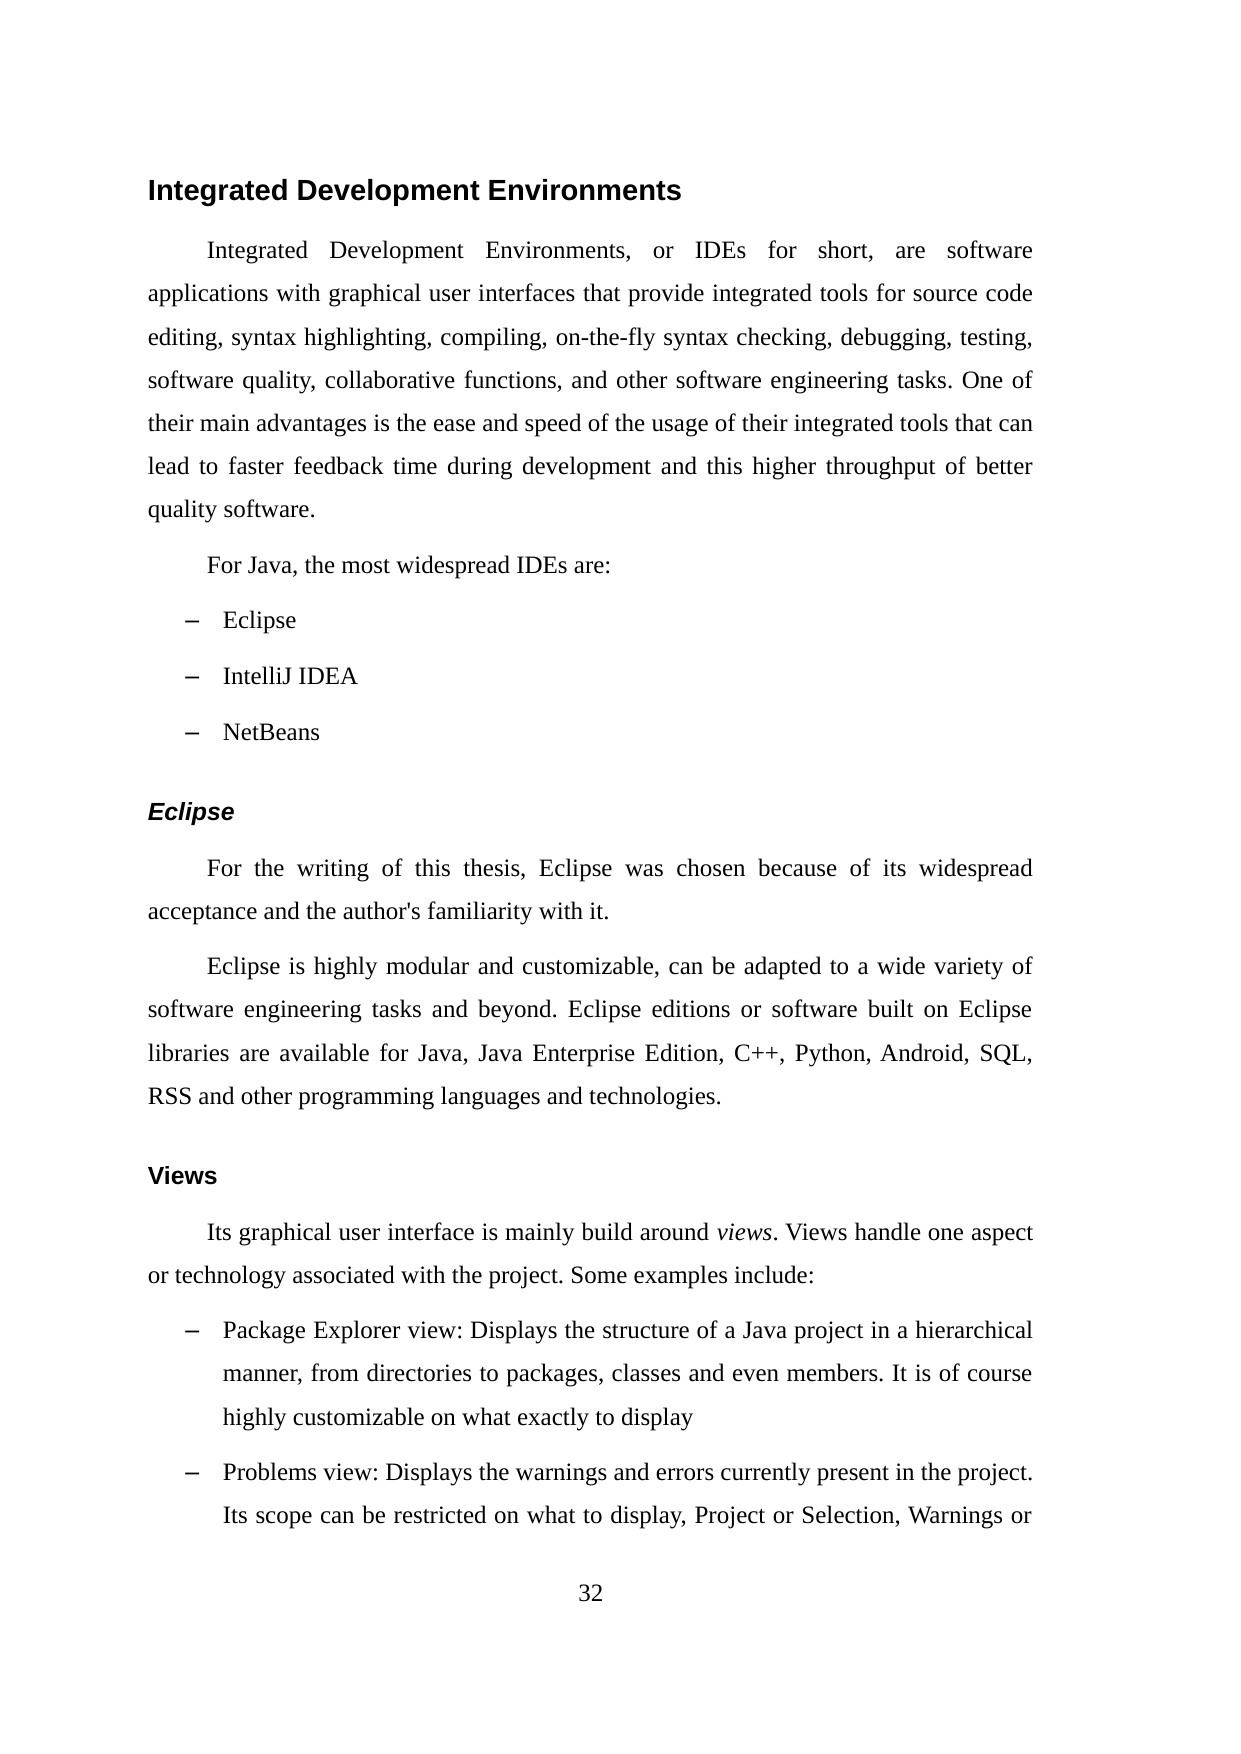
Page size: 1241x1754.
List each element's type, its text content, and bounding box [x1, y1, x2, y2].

list IntelliJ IDEA [185, 661, 1033, 690]
subtitle Views [148, 1161, 1033, 1190]
text Eclipse is highly modular and customizable, can be adapted to a wide variety of software engineering tasks and beyond. Eclipse editions or software built on Eclipse libraries are available for Java, Java Enterprise Edition, C++, Python, Android, SQL, RSS and other programming languages and technologies. [148, 951, 1033, 1109]
list Problems view: Displays the warnings and errors currently present in the project. Its scope can be restricted on what to display, Project or Selection, Warnings or [185, 1457, 1033, 1529]
list NetBeans [185, 717, 1033, 745]
subtitle Integrated Development Environments [148, 173, 1033, 206]
subtitle Eclipse [148, 797, 1033, 826]
list Package Explorer view: Displays the structure of a Java project in a hierarchical manner, from directories to packages, classes and even members. It is of course highly customizable on what exactly to display [185, 1315, 1033, 1430]
text For the writing of this thesis, Eclipse was chosen because of its widespread acceptance and the author's familiarity with it. [148, 853, 1033, 924]
list Eclipse [185, 605, 1033, 634]
text For Java, the most widespread IDEs are: [148, 550, 1033, 578]
text Its graphical user interface is mainly build around views. Views handle one aspect or technology associated with the project. Some examples include: [148, 1217, 1033, 1288]
text Integrated Development Environments, or IDEs for short, are software applications with graphical user interfaces that provide integrated tools for source code editing, syntax highlighting, compiling, on-the-fly syntax checking, debugging, testing, software quality, collaborative functions, and other software engineering tasks. One of their main advantages is the ease and speed of the usage of their integrated tools that can lead to faster feedback time during development and this higher throughput of better quality software. [148, 235, 1033, 523]
